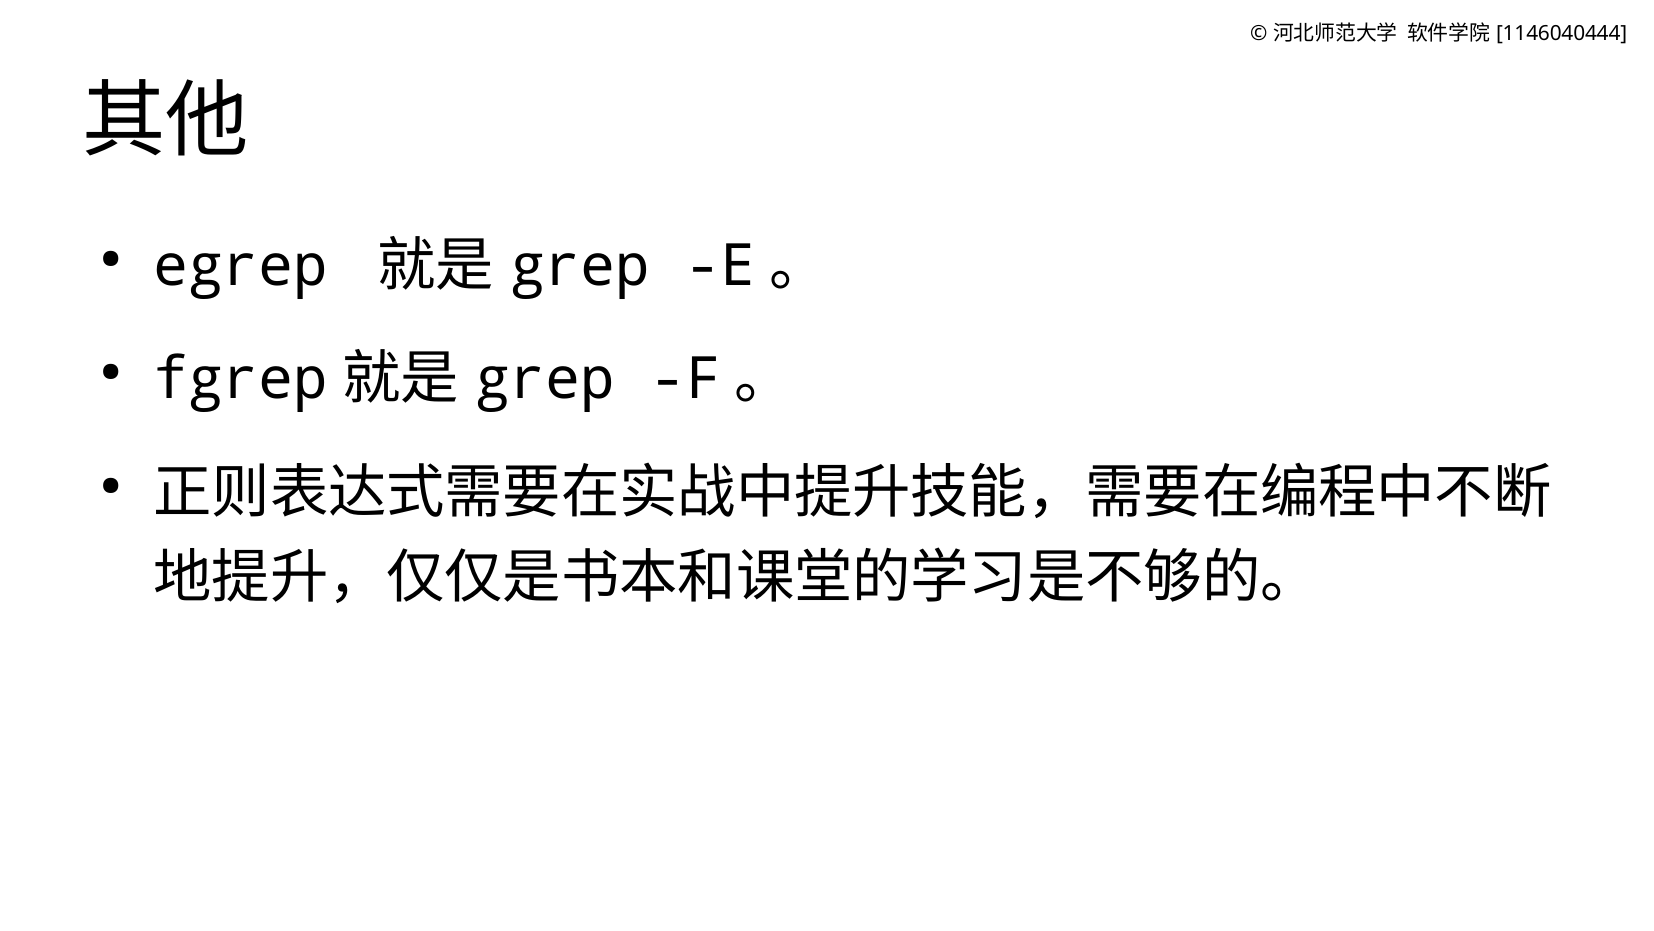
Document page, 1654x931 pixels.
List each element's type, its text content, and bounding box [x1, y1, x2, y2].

title 其他 [82, 37, 1571, 189]
list egrep 就是grep -E。 fgrep就是grep -F。 正则表达式需要在实战中提升技能，需要在编程中不断地提升，仅仅是书本和课堂的学习是不够的。 [82, 217, 1571, 758]
